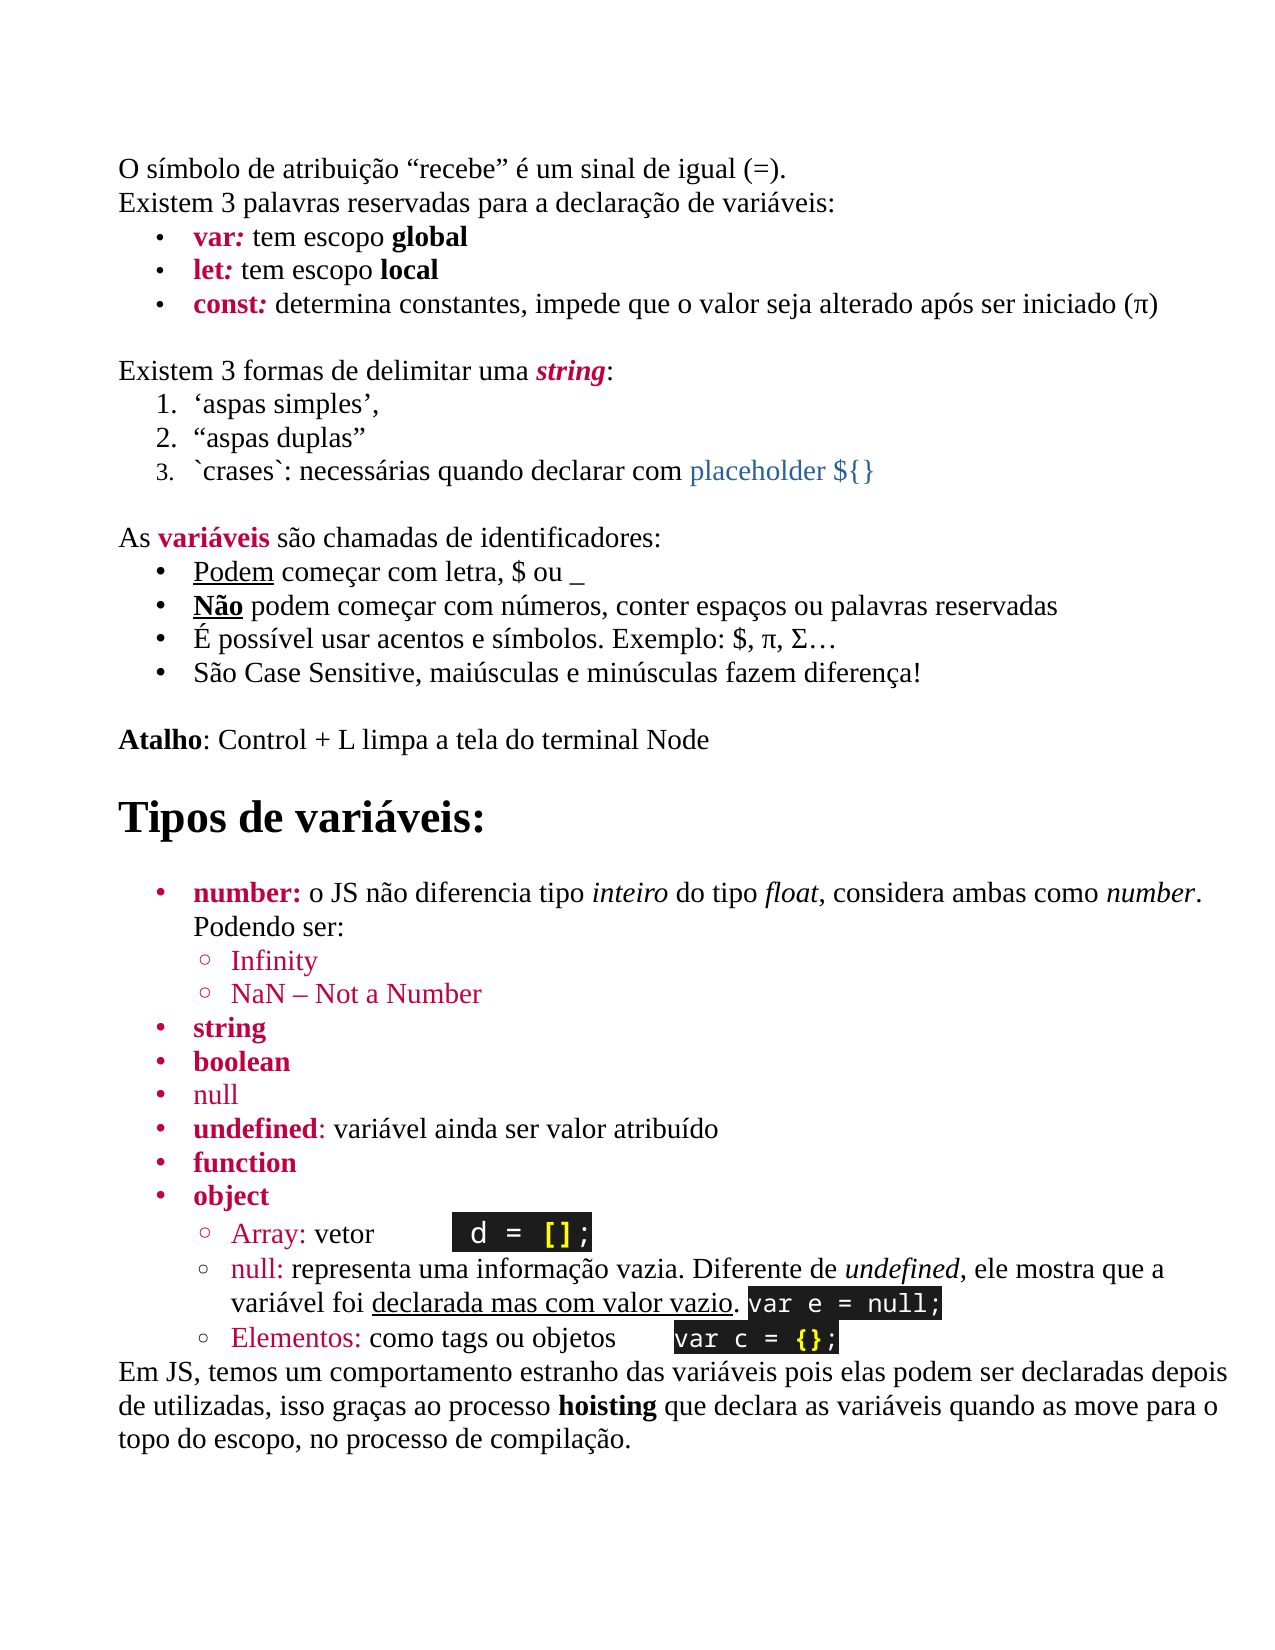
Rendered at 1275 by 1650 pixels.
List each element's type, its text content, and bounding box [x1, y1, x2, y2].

list Elementos: como tags ou objetos var c = {}; [193, 1320, 1217, 1354]
list São Case Sensitive, maiúsculas e minúsculas fazem diferença! [156, 655, 1217, 689]
text Atalho: Control + L limpa a tela do terminal Node [118, 722, 1240, 756]
list function [156, 1145, 1217, 1178]
list null: representa uma informação vazia. Diferente de undefined, ele mostra que a variável foi declarada mas com valor vazio. var e = null; [193, 1252, 1217, 1320]
list boolean [156, 1044, 1217, 1077]
text Em JS, temos um comportamento estranho das variáveis pois elas podem ser declaradas depois de utilizadas, isso graças ao processo hoisting que declara as variáveis quando as move para o topo do escopo, no processo de compilação. [118, 1354, 1234, 1455]
list NaN – Not a Number [193, 976, 1217, 1010]
text O símbolo de atribuição “recebe” é um sinal de igual (=). [118, 152, 1217, 185]
list object [156, 1178, 1217, 1212]
list string [156, 1010, 1217, 1044]
text As variáveis são chamadas de identificadores: [118, 521, 1217, 554]
list ‘aspas simples’, [156, 386, 1217, 420]
list const: determina constantes, impede que o valor seja alterado após ser iniciado (π) [156, 286, 1217, 319]
list Não podem começar com números, conter espaços ou palavras reservadas [156, 588, 1217, 621]
text Existem 3 palavras reservadas para a declaração de variáveis: [118, 185, 1217, 219]
list Array: vetor d = []; [193, 1212, 1217, 1252]
list let: tem escopo local [156, 252, 1217, 286]
text Tipos de variáveis: [118, 789, 1240, 842]
list `crases`: necessárias quando declarar com placeholder ${} [156, 453, 1217, 487]
list Podem começar com letra, $ ou _ [156, 554, 1217, 588]
list number: o JS não diferencia tipo inteiro do tipo float, considera ambas como number. Podendo ser: [156, 876, 1217, 943]
list null [156, 1077, 1217, 1111]
list undefined: variável ainda ser valor atribuído [156, 1111, 1217, 1145]
list É possível usar acentos e símbolos. Exemplo: $, π, Σ… [156, 621, 1217, 655]
list “aspas duplas” [156, 420, 1217, 453]
text Existem 3 formas de delimitar uma string: [118, 353, 1217, 386]
list Infinity [193, 943, 1217, 976]
list var: tem escopo global [156, 219, 1217, 252]
